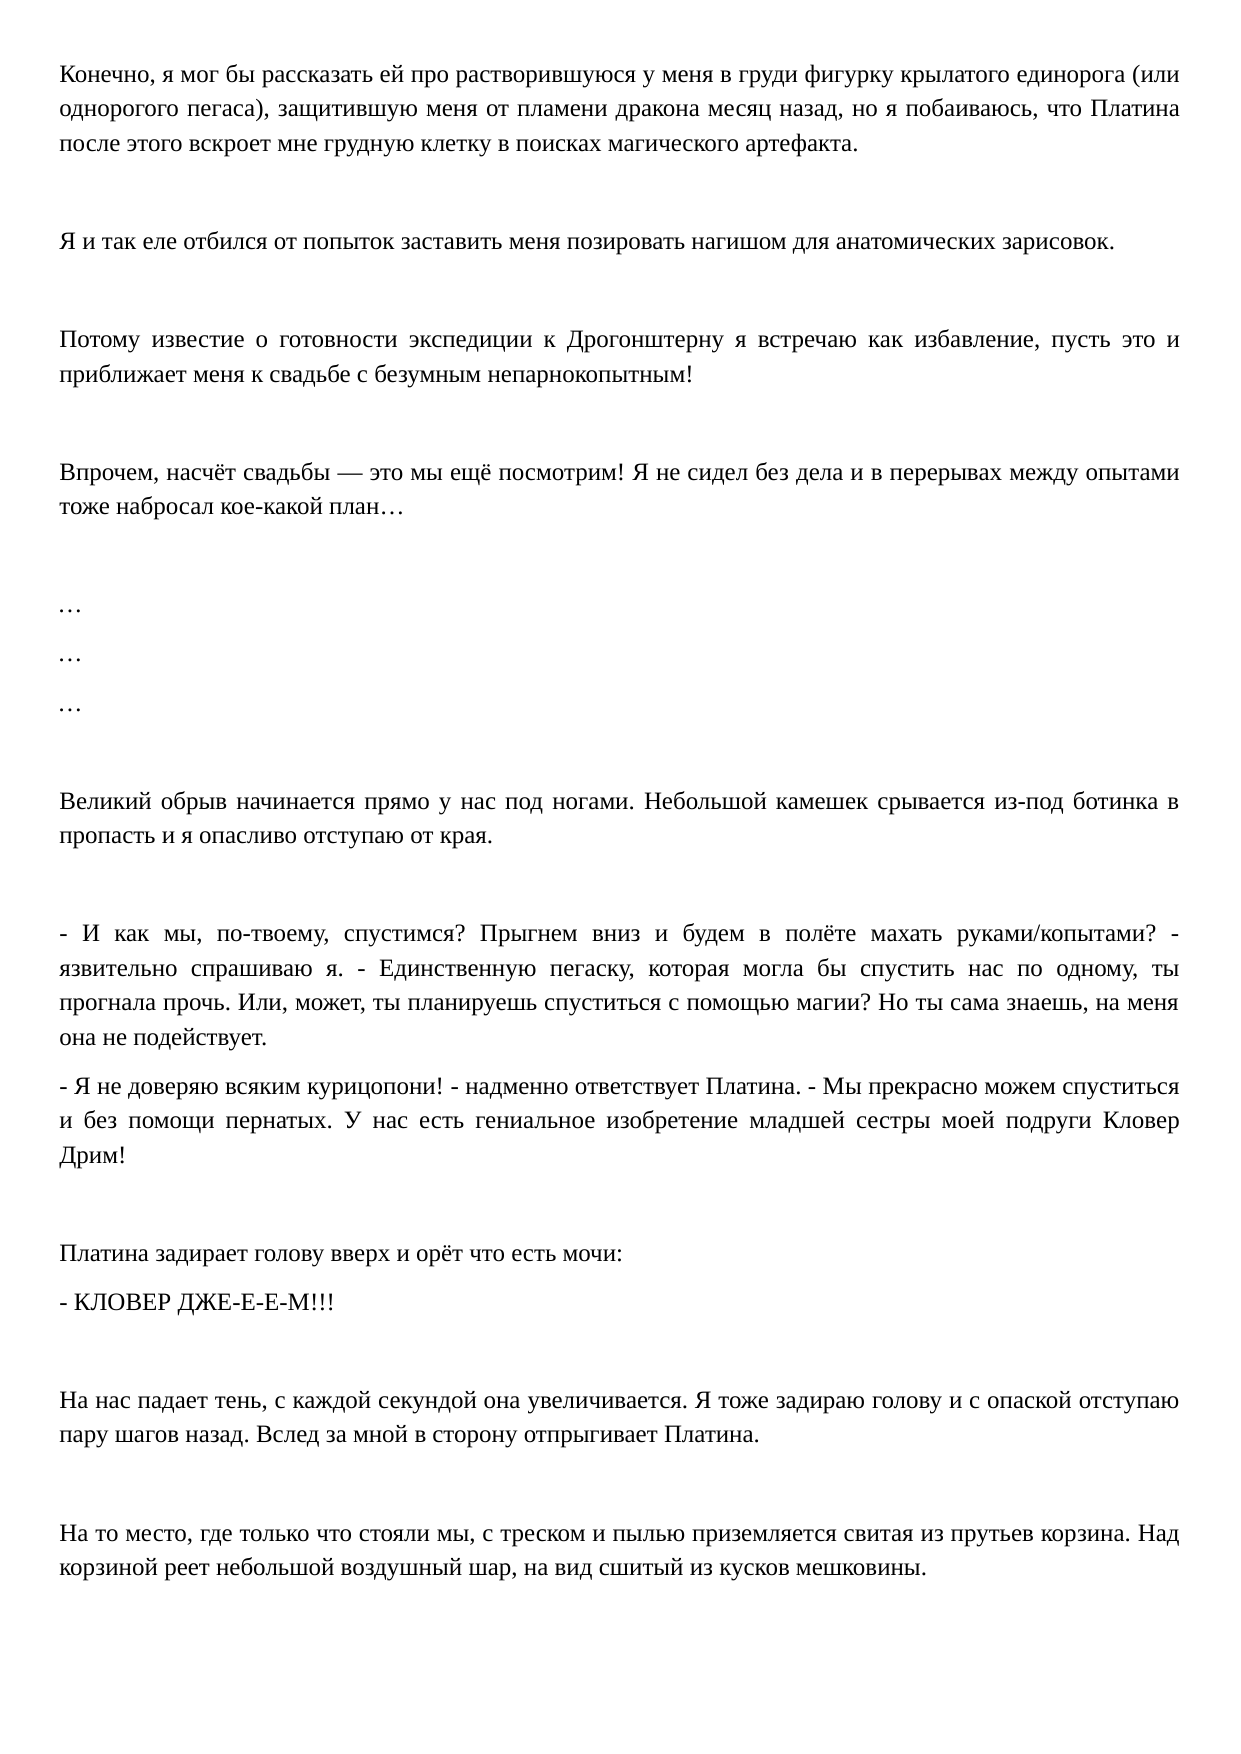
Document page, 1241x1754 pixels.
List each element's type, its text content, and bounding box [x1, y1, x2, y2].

text Великий обрыв начинается прямо у нас под ногами. Небольшой камешек срывается из-под ботинка в пропасть и я опасливо отступаю от края. [59, 786, 1181, 849]
text … [59, 638, 1181, 667]
text … [59, 688, 1181, 716]
text На то место, где только что стояли мы, с треском и пылью приземляется свитая из прутьев корзина. Над корзиной реет небольшой воздушный шар, на вид сшитый из кусков мешковины. [59, 1518, 1181, 1581]
text Я и так еле отбился от попыток заставить меня позировать нагишом для анатомических зарисовок. [59, 226, 1181, 255]
text - КЛОВЕР ДЖЕ-Е-Е-М!!! [59, 1287, 1181, 1316]
text - Я не доверяю всяким курицопони! - надменно ответствует Платина. - Мы прекрасно можем спуститься и без помощи пернатых. У нас есть гениальное изобретение младшей сестры моей подруги Кловер Дрим! [59, 1071, 1181, 1168]
text Впрочем, насчёт свадьбы — это мы ещё посмотрим! Я не сидел без дела и в перерывах между опытами тоже набросал кое-какой план… [59, 457, 1181, 520]
text - И как мы, по-твоему, спустимся? Прыгнем вниз и будем в полёте махать руками/копытами? - язвительно спрашиваю я. - Единственную пегаску, которая могла бы спустить нас по одному, ты прогнала прочь. Или, может, ты планируешь спуститься с помощью магии? Но ты сама знаешь, на меня она не подействует. [59, 918, 1181, 1051]
text Платина задирает голову вверх и орёт что есть мочи: [59, 1238, 1181, 1267]
text … [59, 589, 1181, 618]
text Потому известие о готовности экспедиции к Дрогонштерну я встречаю как избавление, пусть это и приближает меня к свадьбе с безумным непарнокопытным! [59, 324, 1181, 387]
text На нас падает тень, с каждой секундой она увеличивается. Я тоже задираю голову и с опаской отступаю пару шагов назад. Вслед за мной в сторону отпрыгивает Платина. [59, 1385, 1181, 1448]
text Конечно, я мог бы рассказать ей про растворившуюся у меня в груди фигурку крылатого единорога (или однорогого пегаса), защитившую меня от пламени дракона месяц назад, но я побаиваюсь, что Платина после этого вскроет мне грудную клетку в поисках магического артефакта. [59, 59, 1181, 157]
